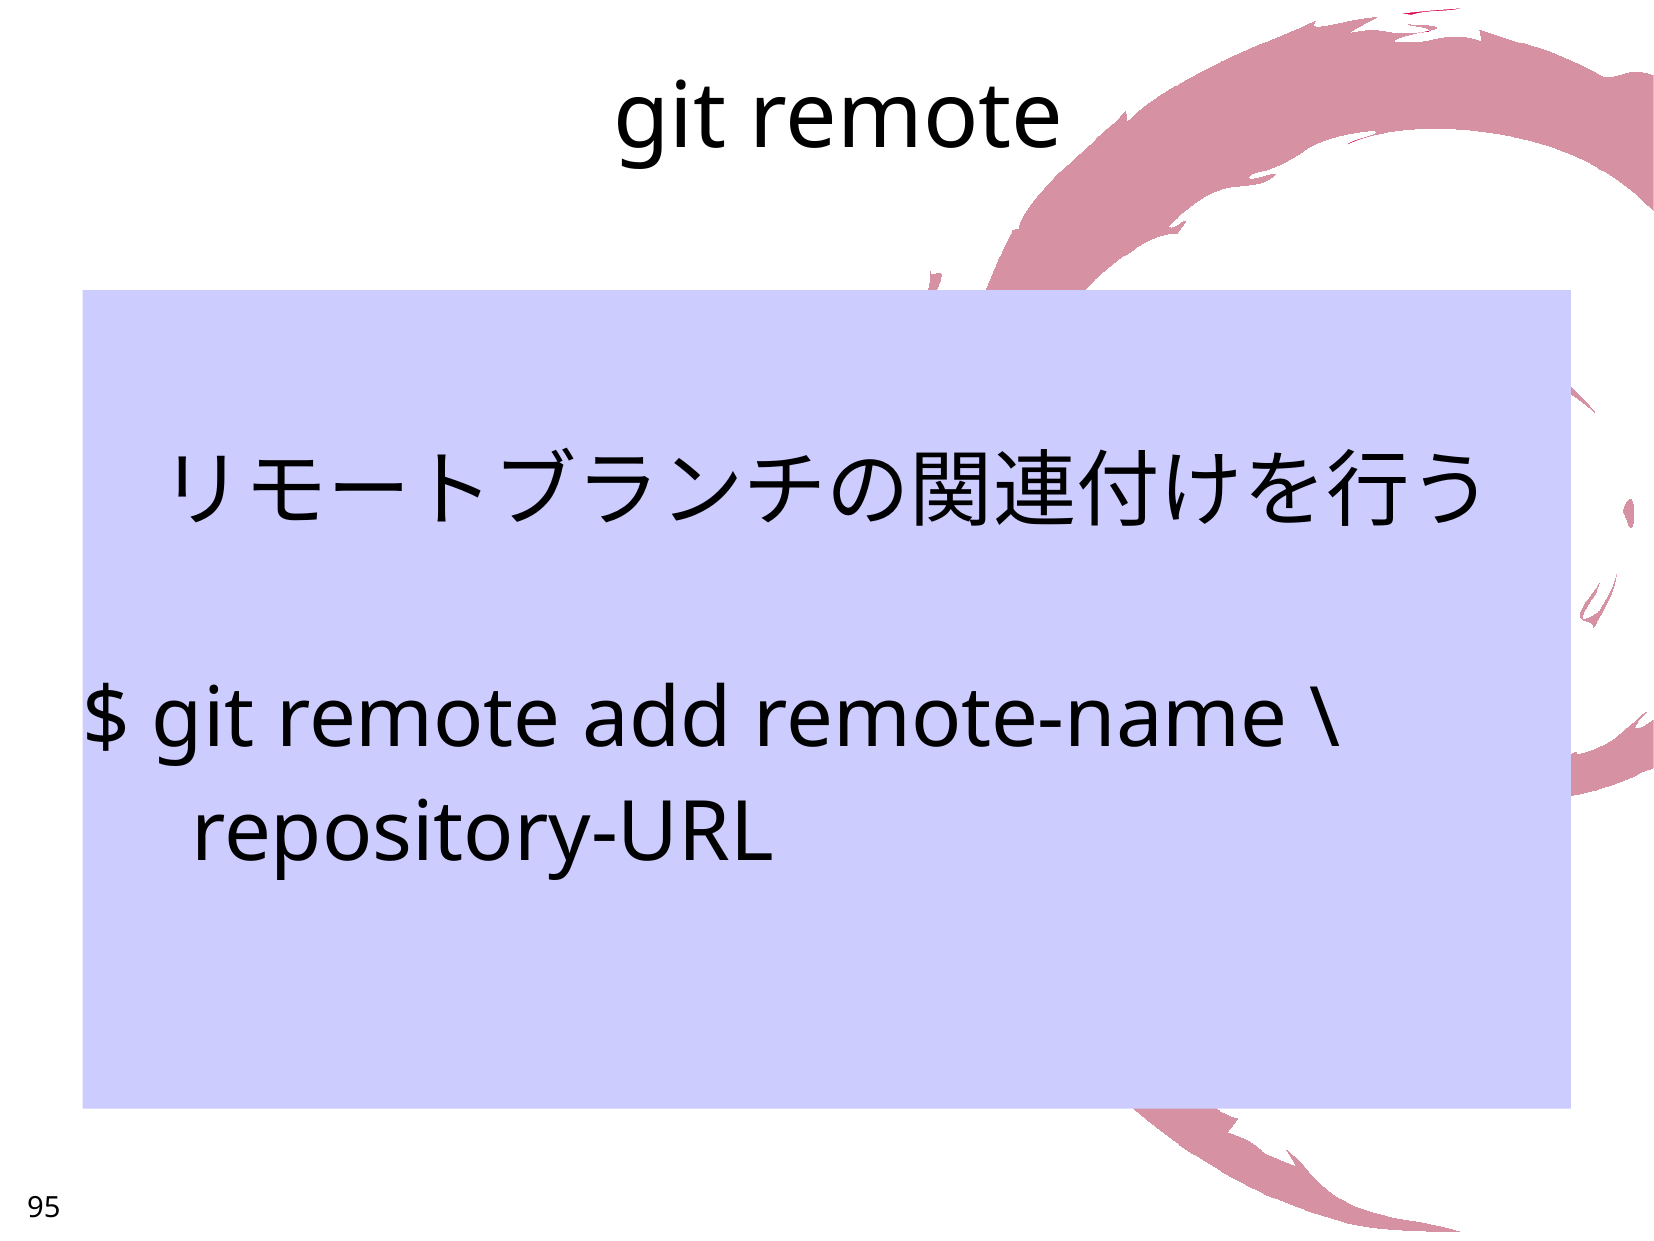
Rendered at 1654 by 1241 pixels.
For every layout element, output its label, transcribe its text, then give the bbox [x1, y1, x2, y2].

title git remote [82, 49, 1571, 257]
picture [886, 0, 1654, 1241]
subtitle リモートブランチの関連付けを行う $ git remote add remote-name \ repository-URL [82, 290, 1571, 1109]
